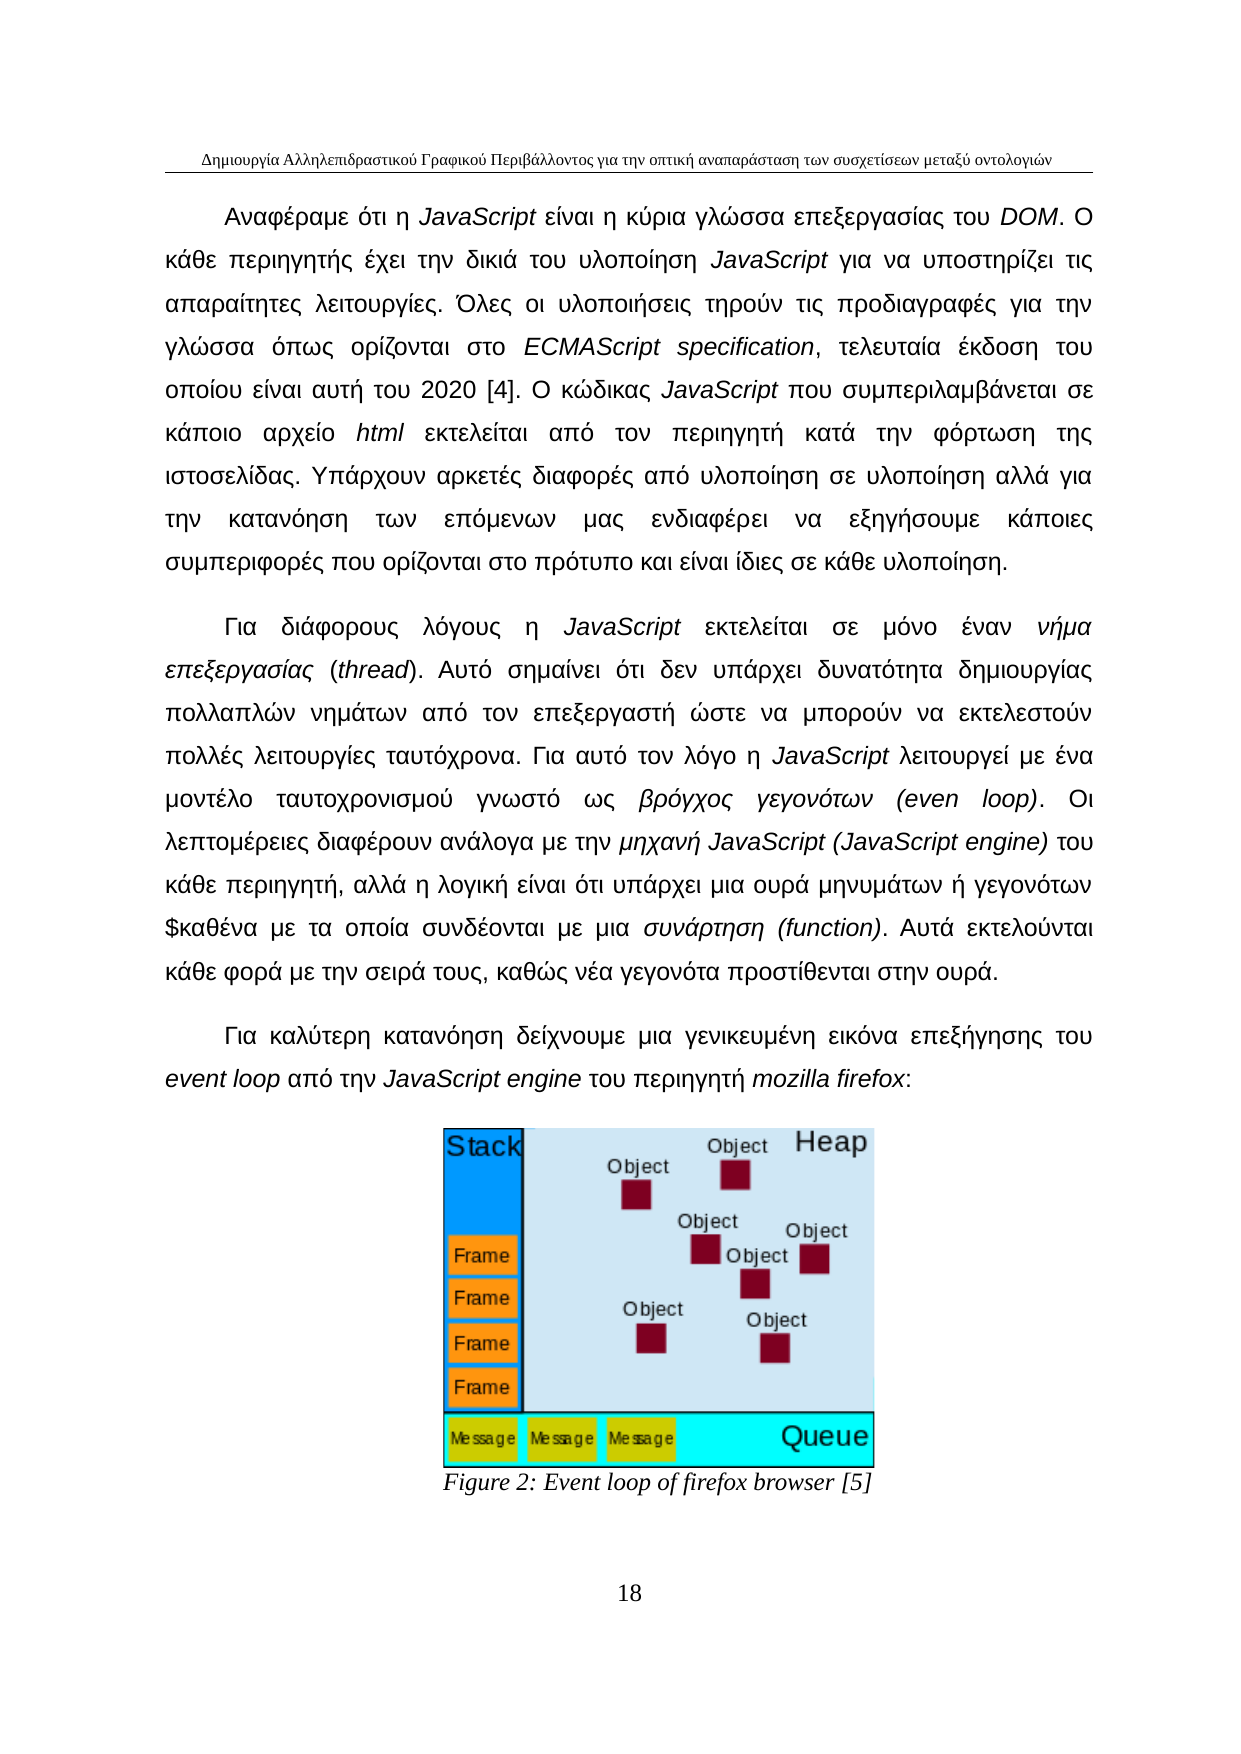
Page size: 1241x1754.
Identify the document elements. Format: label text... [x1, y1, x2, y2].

text Για καλύτερη κατανόηση δείχνουμε μια γενικευμένη εικόνα επεξήγησης του event loop από την JavaScript engine του περιηγητή mozilla firefox: [165, 1021, 1093, 1093]
text Για διάφορους λόγους η JavaScript εκτελείται σε μόνο έναν νήμα επεξεργασίας (thread). Αυτό σημαίνει ότι δεν υπάρχει δυνατότητα δημιουργίας πολλαπλών νημάτων από τον επεξεργαστή ώστε να μπορούν να εκτελεστούν πολλές λειτουργίες ταυτόχρονα. Για αυτό τον λόγο η JavaScript λειτουργεί με ένα μοντέλο ταυτοχρονισμού γνωστό ως βρόγχος γεγονότων (even loop). Οι λεπτομέρειες διαφέρουν ανάλογα με την μηχανή JavaScript (JavaScript engine) του κάθε περιηγητή, αλλά η λογική είναι ότι υπάρχει μια ουρά μηνυμάτων ή γεγονότων $καθένα με τα οποία συνδέονται με μια συνάρτηση (function). Αυτά εκτελούνται κάθε φορά με την σειρά τους, καθώς νέα γεγονότα προστίθενται στην ουρά. [165, 612, 1093, 985]
picture [443, 1128, 875, 1468]
text Figure 2: Event loop of firefox browser [5] [429, 1141, 889, 1496]
text Αναφέραμε ότι η JavaScript είναι η κύρια γλώσσα επεξεργασίας του DOM. Ο κάθε περιηγητής έχει την δικιά του υλοποίηση JavaScript για να υποστηρίζει τις απαραίτητες λειτουργίες. Όλες οι υλοποιήσεις τηρούν τις προδιαγραφές για την γλώσσα όπως ορίζονται στο ECMAScript specification, τελευταία έκδοση του οποίου είναι αυτή του 2020 [4]. Ο κώδικας JavaScript που συμπεριλαμβάνεται σε κάποιο αρχείο html εκτελείται από τον περιηγητή κατά την φόρτωση της ιστοσελίδας. Υπάρχουν αρκετές διαφορές από υλοποίηση σε υλοποίηση αλλά για την κατανόηση των επόμενων μας ενδιαφέρει να εξηγήσουμε κάποιες συμπεριφορές που ορίζονται στο πρότυπο και είναι ίδιες σε κάθε υλοποίηση. [165, 202, 1093, 576]
